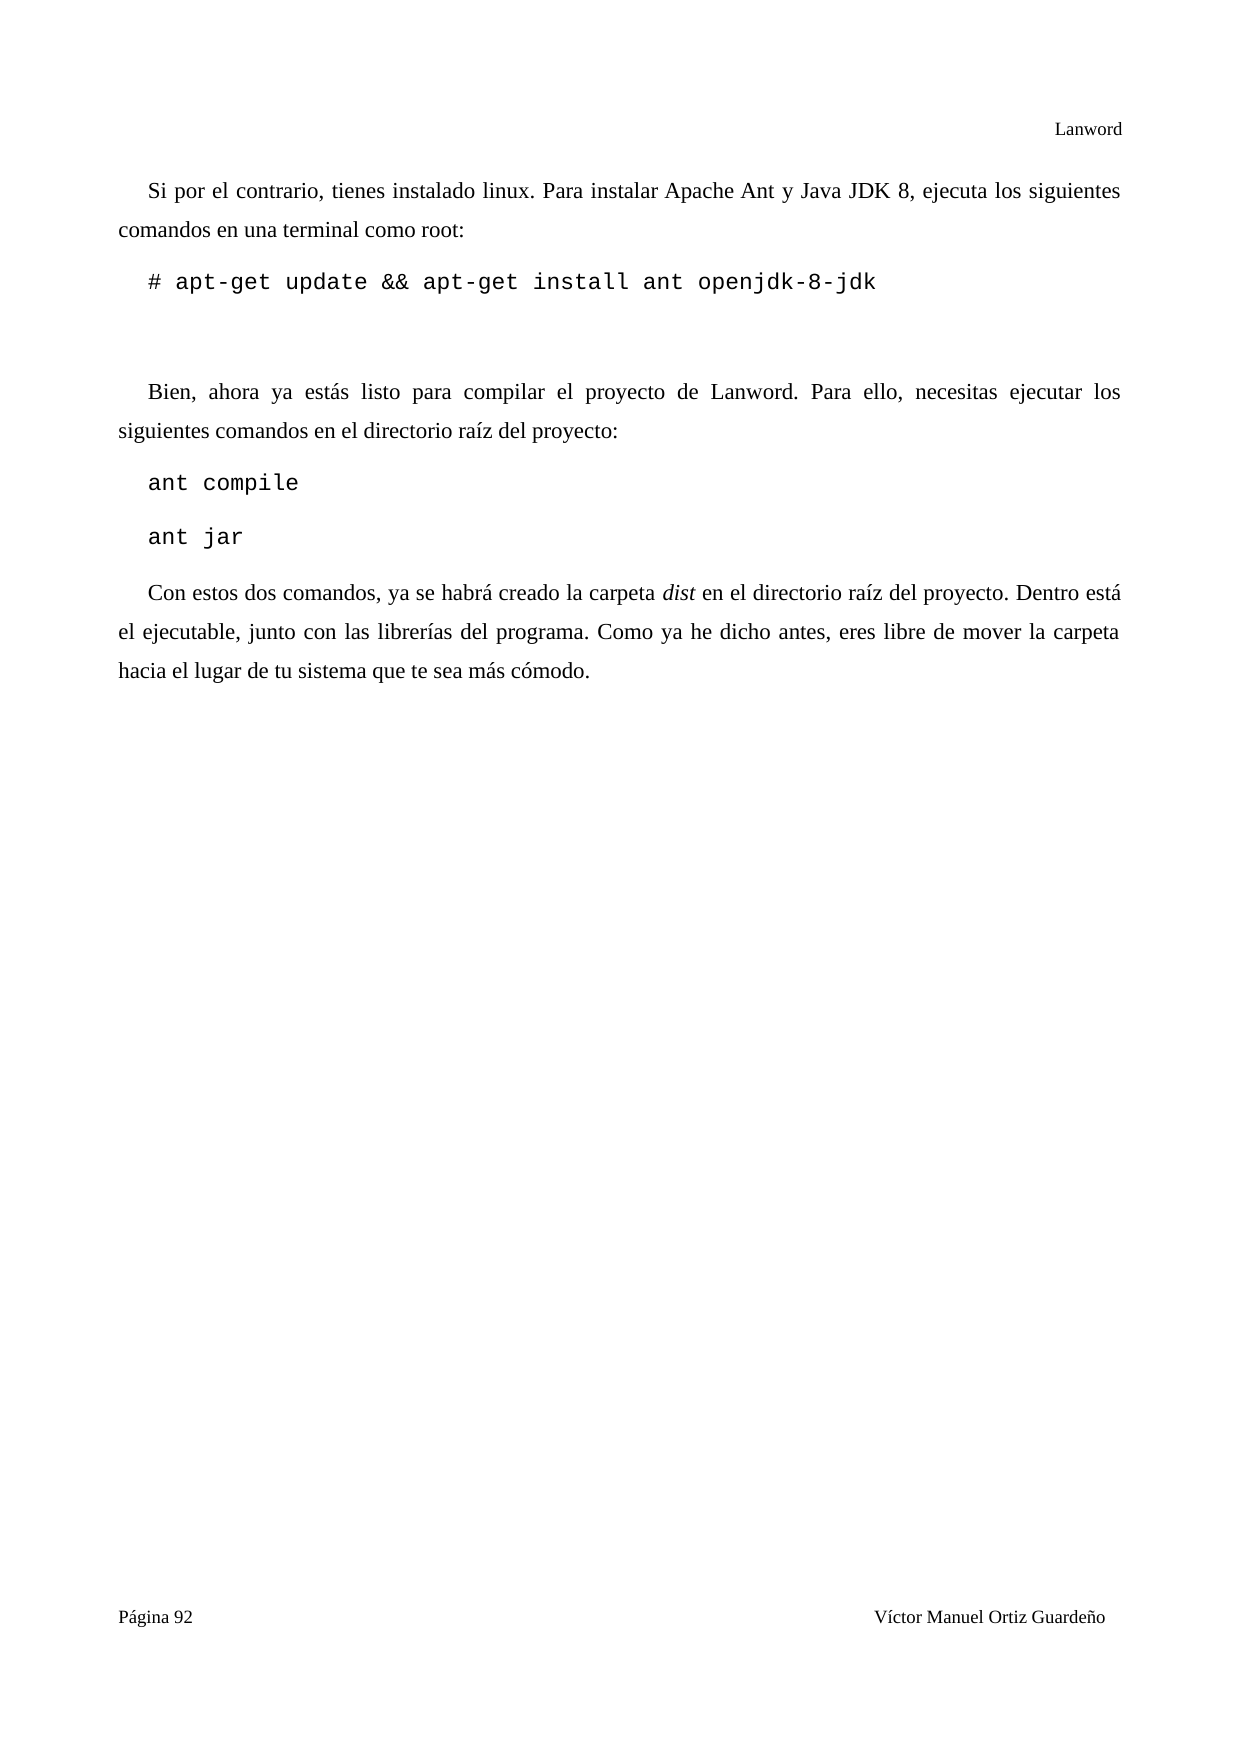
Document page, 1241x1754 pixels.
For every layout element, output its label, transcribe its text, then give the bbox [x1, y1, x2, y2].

text Si por el contrario, tienes instalado linux. Para instalar Apache Ant y Java JDK 8, ejecuta los siguientes comandos en una terminal como root: [118, 177, 1122, 243]
text Bien, ahora ya estás listo para compilar el proyecto de Lanword. Para ello, necesitas ejecutar los siguientes comandos en el directorio raíz del proyecto: [118, 378, 1122, 444]
text ant jar [118, 525, 1122, 551]
text Con estos dos comandos, ya se habrá creado la carpeta dist en el directorio raíz del proyecto. Dentro está el ejecutable, junto con las librerías del programa. Como ya he dicho antes, eres libre de mover la carpeta hacia el lugar de tu sistema que te sea más cómodo. [118, 578, 1122, 684]
text # apt-get update && apt-get install ant openjdk-8-jdk [118, 271, 1122, 297]
text ant compile [118, 472, 1122, 498]
